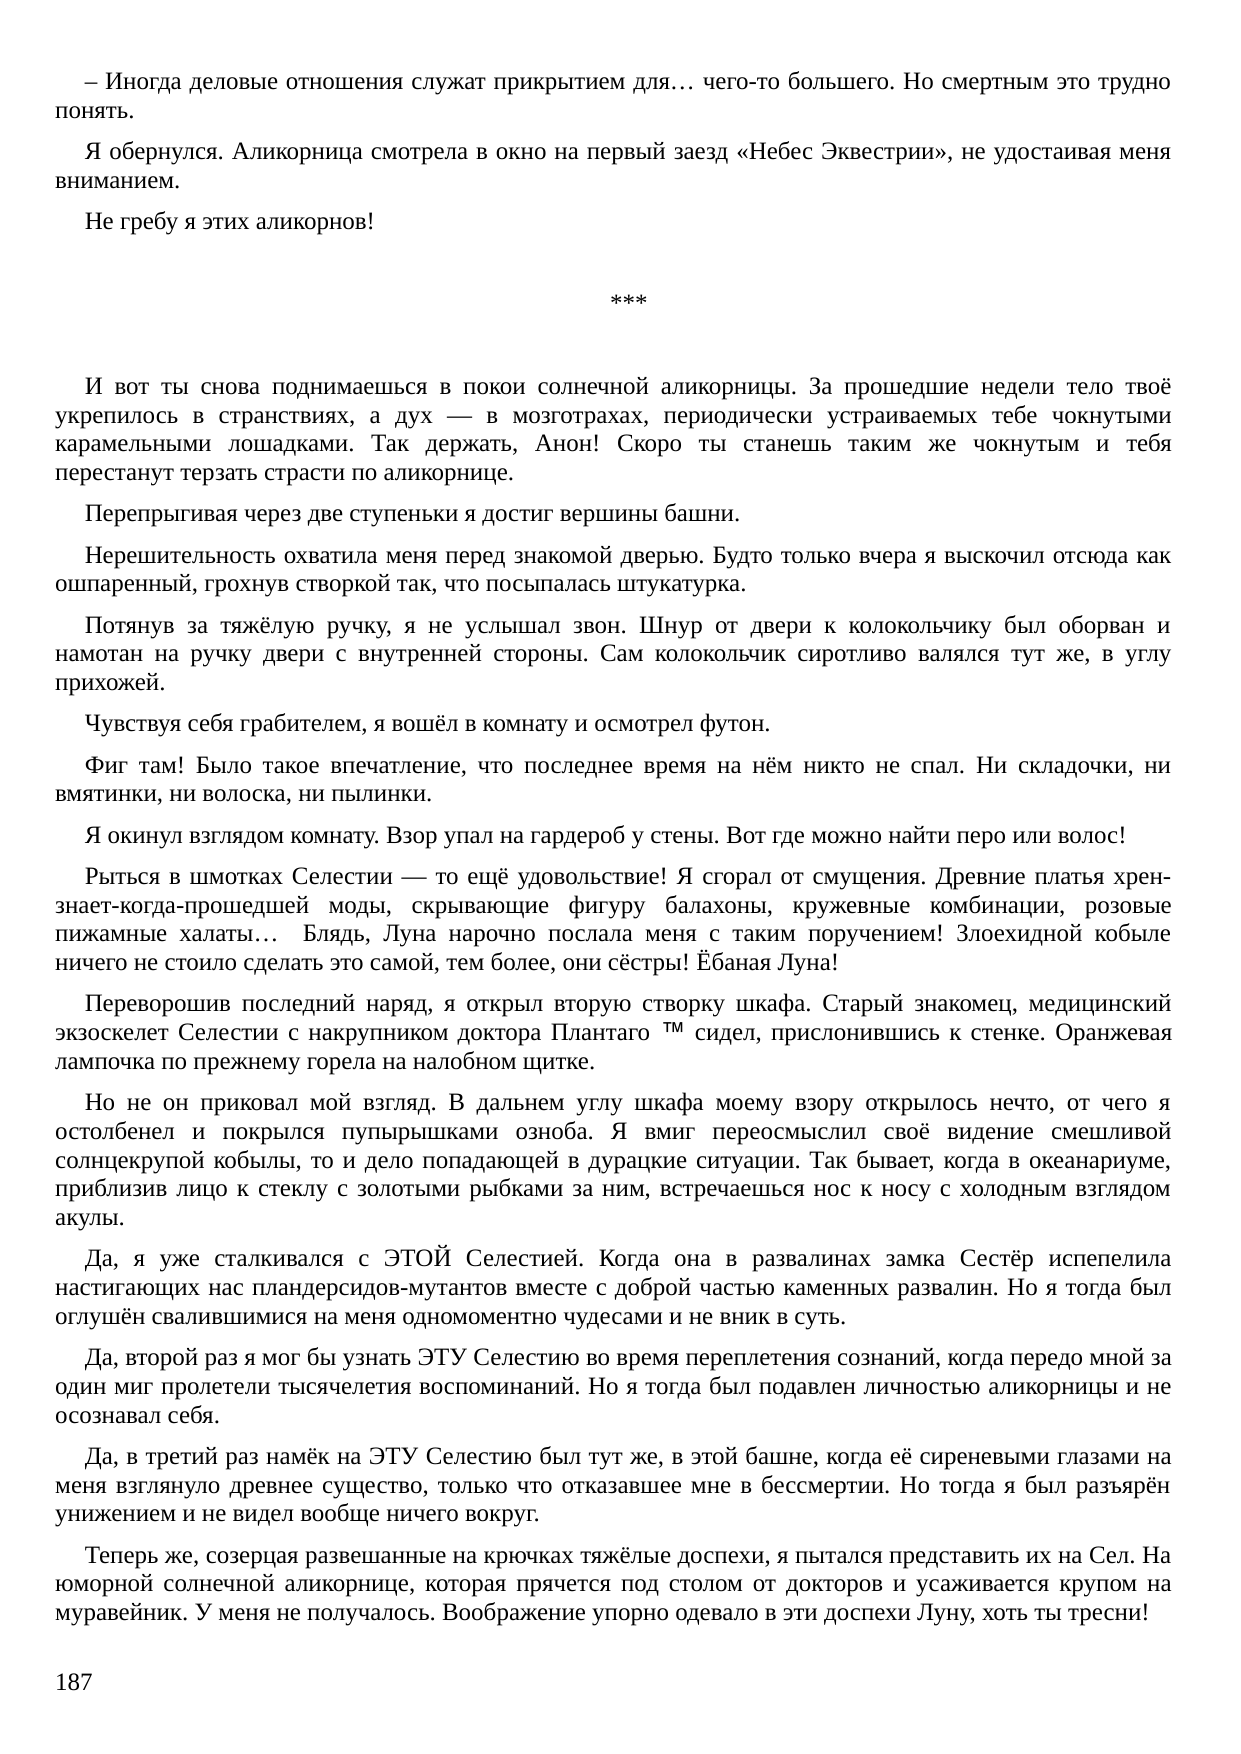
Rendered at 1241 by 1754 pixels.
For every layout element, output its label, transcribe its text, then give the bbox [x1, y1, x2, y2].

text – Иногда деловые отношения служат прикрытием для… чего-то большего. Но смертным это трудно понять. [55, 66, 1173, 123]
text Теперь же, созерцая развешанные на крючках тяжёлые доспехи, я пытался представить их на Сел. На юморной солнечной аликорнице, которая прячется под столом от докторов и усаживается крупом на муравейник. У меня не получалось. Воображение упорно одевало в эти доспехи Луну, хоть ты тресни! [55, 1540, 1173, 1626]
text Переворошив последний наряд, я открыл вторую створку шкафа. Старый знакомец, медицинский экзоскелет Селестии с накрупником доктора Плантаго  сидел, прислонившись к стенке. Оранжевая лампочка по прежнему горела на налобном щитке. [55, 988, 1173, 1075]
text Рыться в шмотках Селестии — то ещё удовольствие! Я сгорал от смущения. Древние платья хрен-знает-когда-прошедшей моды, скрывающие фигуру балахоны, кружевные комбинации, розовые пижамные халаты… Блядь, Луна нарочно послала меня с таким поручением! Злоехидной кобыле ничего не стоило сделать это самой, тем более, они сёстры! Ёбаная Луна! [55, 861, 1173, 976]
text Но не он приковал мой взгляд. В дальнем углу шкафа моему взору открылось нечто, от чего я остолбенел и покрылся пупырышками озноба. Я вмиг переосмыслил своё видение смешливой солнцекрупой кобылы, то и дело попадающей в дурацкие ситуации. Так бывает, когда в океанариуме, приблизив лицо к стеклу с золотыми рыбками за ним, встречаешься нос к носу с холодным взглядом акулы. [55, 1087, 1173, 1231]
text Потянув за тяжёлую ручку, я не услышал звон. Шнур от двери к колокольчику был оборван и намотан на ручку двери с внутренней стороны. Сам колокольчик сиротливо валялся тут же, в углу прихожей. [55, 610, 1173, 696]
text Да, я уже сталкивался с ЭТОЙ Селестией. Когда она в развалинах замка Сестёр испепелила настигающих нас пландерсидов-мутантов вместе с доброй частью каменных развалин. Но я тогда был оглушён свалившимися на меня одномоментно чудесами и не вник в суть. [55, 1243, 1173, 1330]
text Нерешительность охватила меня перед знакомой дверью. Будто только вчера я выскочил отсюда как ошпаренный, грохнув створкой так, что посыпалась штукатурка. [55, 540, 1173, 597]
text Да, второй раз я мог бы узнать ЭТУ Селестию во время переплетения сознаний, когда передо мной за один миг пролетели тысячелетия воспоминаний. Но я тогда был подавлен личностью аликорницы и не осознавал себя. [55, 1342, 1173, 1428]
text Да, в третий раз намёк на ЭТУ Селестию был тут же, в этой башне, когда её сиреневыми глазами на меня взглянуло древнее существо, только что отказавшее мне в бессмертии. Но тогда я был разъярён унижением и не видел вообще ничего вокруг. [55, 1441, 1173, 1527]
text *** [55, 288, 1173, 317]
text Чувствуя себя грабителем, я вошёл в комнату и осмотрел футон. [55, 708, 1173, 737]
text Фиг там! Было такое впечатление, что последнее время на нём никто не спал. Ни складочки, ни вмятинки, ни волоска, ни пылинки. [55, 750, 1173, 807]
text Перепрыгивая через две ступеньки я достиг вершины башни. [55, 498, 1173, 527]
text Я окинул взглядом комнату. Взор упал на гардероб у стены. Вот где можно найти перо или волос! [55, 820, 1173, 848]
text Я обернулся. Аликорница смотрела в окно на первый заезд «Небес Эквестрии», не удостаивая меня вниманием. [55, 136, 1173, 193]
text Не гребу я этих аликорнов! [55, 206, 1173, 235]
text И вот ты снова поднимаешься в покои солнечной аликорницы. За прошедшие недели тело твоё укрепилось в странствиях, а дух — в мозготрахах, периодически устраиваемых тебе чокнутыми карамельными лошадками. Так держать, Анон! Скоро ты станешь таким же чокнутым и тебя перестанут терзать страсти по аликорнице. [55, 371, 1173, 486]
